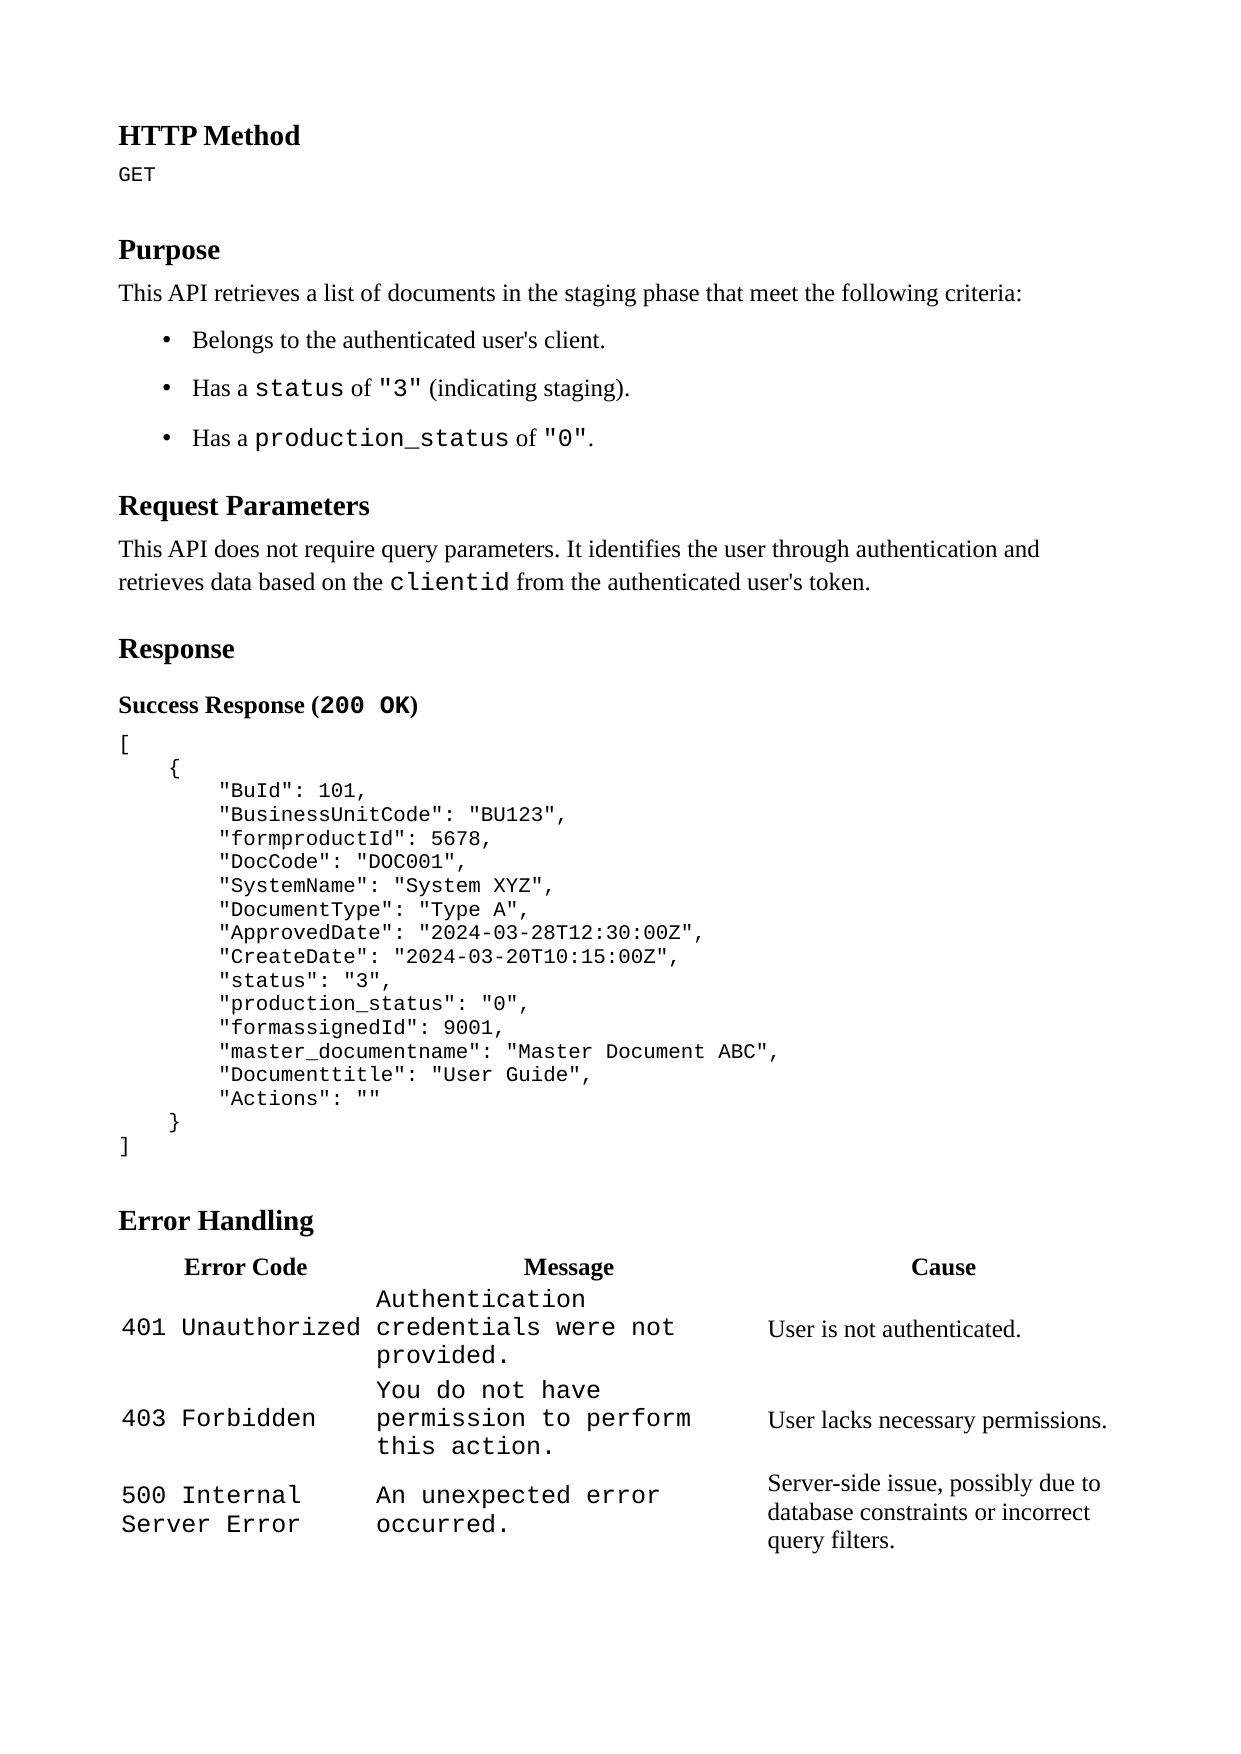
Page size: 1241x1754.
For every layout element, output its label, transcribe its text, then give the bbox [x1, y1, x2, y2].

text } [118, 1112, 1122, 1135]
text "Actions": "" [118, 1088, 1122, 1112]
table_header Error Code [118, 1249, 373, 1283]
table_cell 401 Unauthorized [118, 1284, 373, 1374]
list Belongs to the authenticated user's client. [162, 326, 1122, 354]
table_cell 500 Internal Server Error [118, 1465, 373, 1557]
text [ [118, 733, 1122, 757]
subtitle Request Parameters [118, 488, 1122, 521]
table_header Cause [765, 1249, 1122, 1283]
table_header Message [373, 1249, 764, 1283]
text "SystemName": "System XYZ", [118, 875, 1122, 899]
subtitle Error Handling [118, 1203, 1122, 1236]
text "master_documentname": "Master Document ABC", [118, 1041, 1122, 1064]
text This API does not require query parameters. It identifies the user through authentication and retrieves data based on the clientid from the authenticated user's token. [118, 534, 1122, 598]
text This API retrieves a list of documents in the staging phase that meet the following criteria: [118, 278, 1122, 307]
subtitle HTTP Method [118, 118, 1122, 152]
text "DocCode": "DOC001", [118, 851, 1122, 875]
list Has a production_status of "0". [162, 423, 1122, 454]
subtitle Response [118, 631, 1122, 665]
text "DocumentType": "Type A", [118, 899, 1122, 922]
text "CreateDate": "2024-03-20T10:15:00Z", [118, 946, 1122, 970]
table_cell An unexpected error occurred. [373, 1465, 764, 1557]
table_cell Authentication credentials were not provided. [373, 1284, 764, 1374]
text "production_status": "0", [118, 993, 1122, 1017]
text "BusinessUnitCode": "BU123", [118, 804, 1122, 828]
text "Documenttitle": "User Guide", [118, 1064, 1122, 1088]
text "formassignedId": 9001, [118, 1017, 1122, 1041]
text "BuId": 101, [118, 781, 1122, 804]
text ] [118, 1135, 1122, 1159]
subtitle Success Response (200 OK) [118, 690, 1122, 721]
text GET [118, 164, 1122, 188]
list Has a status of "3" (indicating staging). [162, 373, 1122, 404]
text { [118, 757, 1122, 781]
table_cell Server-side issue, possibly due to database constraints or incorrect query filters. [765, 1465, 1122, 1557]
text "ApprovedDate": "2024-03-28T12:30:00Z", [118, 922, 1122, 946]
table_cell User lacks necessary permissions. [765, 1374, 1122, 1465]
table_cell User is not authenticated. [765, 1284, 1122, 1374]
table_cell You do not have permission to perform this action. [373, 1374, 764, 1465]
table_cell 403 Forbidden [118, 1374, 373, 1465]
text "status": "3", [118, 970, 1122, 993]
text "formproductId": 5678, [118, 828, 1122, 851]
subtitle Purpose [118, 232, 1122, 265]
